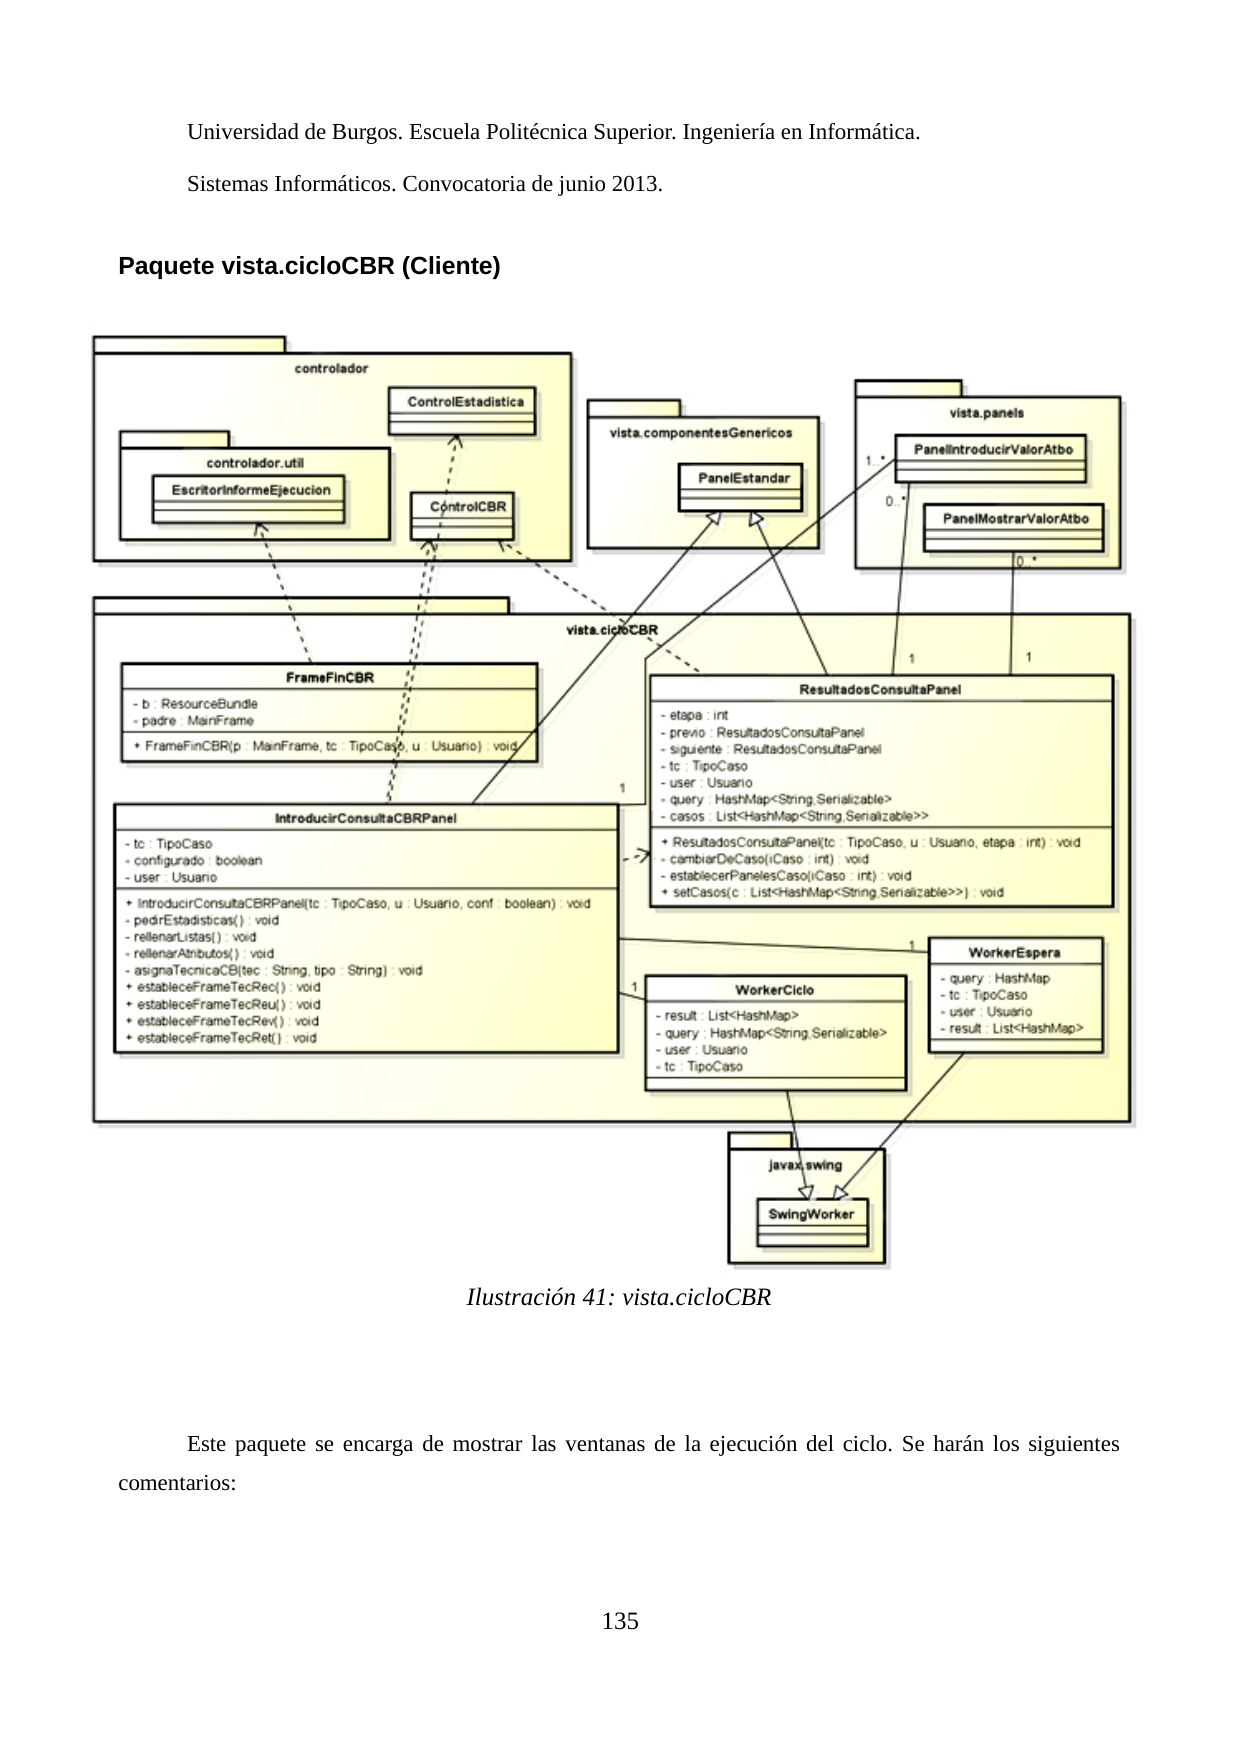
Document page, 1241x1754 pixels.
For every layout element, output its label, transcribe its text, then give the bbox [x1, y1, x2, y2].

picture [72, 300, 1168, 1283]
text Ilustración 41: vista.cicloCBR [90, 1283, 1150, 1311]
subtitle Paquete vista.cicloCBR (Cliente) [118, 251, 1122, 279]
text Este paquete se encarga de mostrar las ventanas de la ejecución del ciclo. Se harán los siguientes comentarios: [118, 1430, 1122, 1496]
